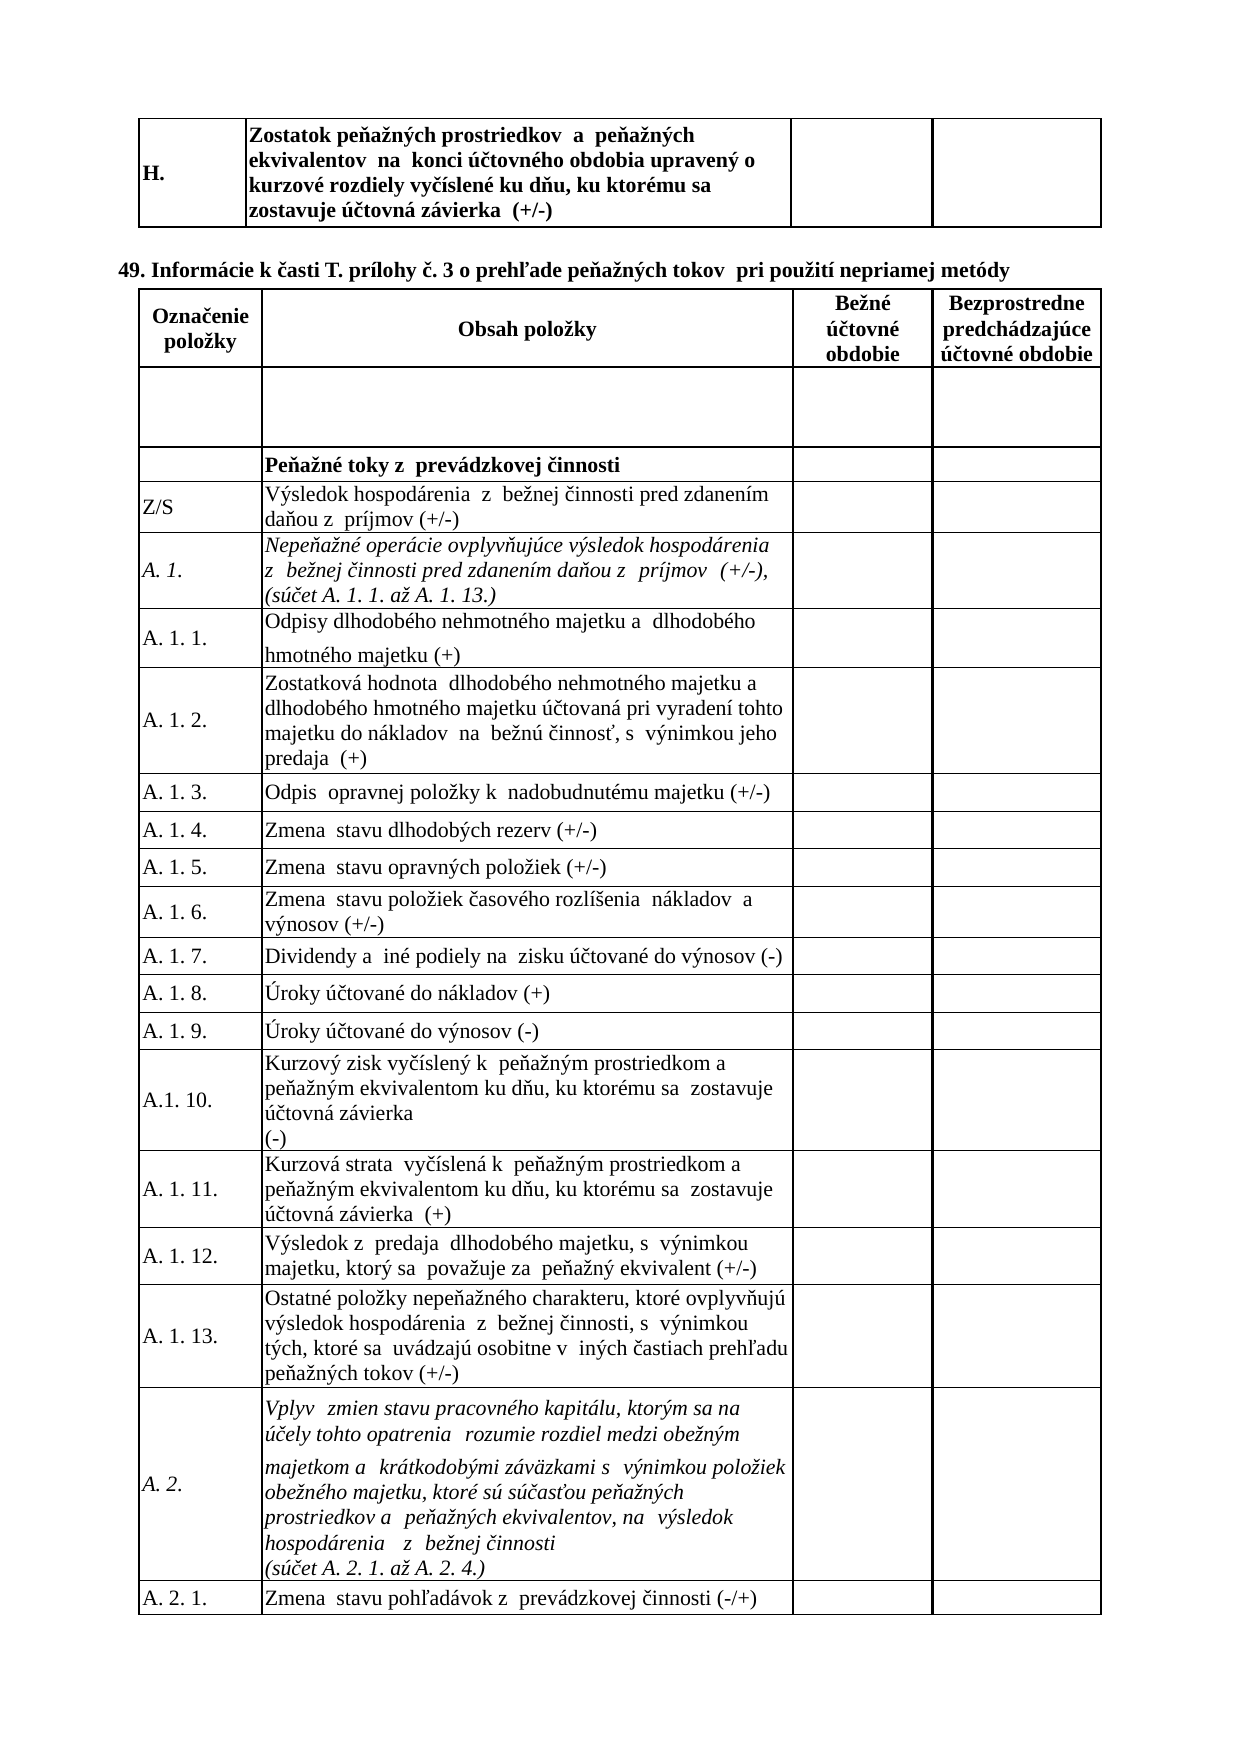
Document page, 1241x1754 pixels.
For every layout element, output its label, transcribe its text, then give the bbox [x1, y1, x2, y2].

table_cell [934, 1050, 1100, 1150]
table_cell [794, 887, 931, 936]
table_cell [792, 119, 931, 226]
table_header Bezprostredne predchádzajúce účtovné obdobie [934, 290, 1100, 366]
table_cell [934, 368, 1100, 446]
table_cell [934, 812, 1100, 848]
table_cell [794, 609, 931, 667]
table_cell [934, 482, 1100, 531]
table_cell Nepeňažné operácie ovplyvňujúce výsledok hospodárenia z bežnej činnosti pred zdanením daňou z príjmov (+/-), (súčet A. 1. 1. až A. 1. 13.) [263, 533, 792, 608]
table_header Obsah položky [263, 290, 792, 366]
table_cell A. 2. 1. [140, 1581, 261, 1614]
table_cell Zmena stavu dlhodobých rezerv (+/-) [263, 812, 792, 848]
table_cell Odpis opravnej položky k nadobudnutému majetku (+/-) [263, 774, 792, 811]
table_cell [934, 849, 1100, 886]
table_cell [794, 1388, 931, 1580]
table_cell [934, 774, 1100, 811]
table_cell [794, 1151, 931, 1227]
table_cell Úroky účtované do nákladov (+) [263, 975, 792, 1011]
table_cell Zostatková hodnota dlhodobého nehmotného majetku a dlhodobého hmotného majetku účtovaná pri vyradení tohto majetku do nákladov na bežnú činnosť, s výnimkou jeho predaja (+) [263, 668, 792, 773]
text 49. Informácie k časti T. prílohy č. 3 o prehľade peňažných tokov pri použití nepriamej metódy [118, 257, 1122, 282]
table_cell [794, 448, 931, 481]
table_cell [934, 533, 1100, 608]
table_cell [934, 1151, 1100, 1227]
table_cell [934, 1285, 1100, 1387]
table_cell A. 1. 9. [140, 1013, 261, 1049]
table_cell [934, 1228, 1100, 1283]
table_cell Dividendy a iné podiely na zisku účtované do výnosov (-) [263, 938, 792, 974]
table_cell Vplyv zmien stavu pracovného kapitálu, ktorým sa na účely tohto opatrenia rozumie rozdiel medzi obežným majetkom a krátkodobými záväzkami s výnimkou položiek obežného majetku, ktoré sú súčasťou peňažných prostriedkov a peňažných ekvivalentov, na výsledok hospodárenia z bežnej činnosti (súčet A. 2. 1. až A. 2. 4.) [263, 1388, 792, 1580]
table_cell [794, 1285, 931, 1387]
table_cell [263, 368, 792, 446]
table_cell Zmena stavu položiek časového rozlíšenia nákladov a výnosov (+/-) [263, 887, 792, 936]
table_cell [794, 533, 931, 608]
table_header Označenie položky [140, 290, 261, 366]
table_cell [934, 448, 1100, 481]
table_cell Výsledok z predaja dlhodobého majetku, s výnimkou majetku, ktorý sa považuje za peňažný ekvivalent (+/-) [263, 1228, 792, 1283]
table_cell A. 1. 6. [140, 887, 261, 936]
table_cell A. 1. 8. [140, 975, 261, 1011]
table_cell A. 1. 7. [140, 938, 261, 974]
table_cell [794, 774, 931, 811]
table_cell A. 1. 3. [140, 774, 261, 811]
table_cell [794, 1050, 931, 1150]
table_cell [794, 975, 931, 1011]
table_cell Odpisy dlhodobého nehmotného majetku a dlhodobého hmotného majetku (+) [263, 609, 792, 667]
table_cell A. 1. [140, 533, 261, 608]
table_cell [934, 609, 1100, 667]
table_cell Zmena stavu opravných položiek (+/-) [263, 849, 792, 886]
table_cell [794, 812, 931, 848]
table_cell [794, 1581, 931, 1614]
table_cell [794, 938, 931, 974]
table_cell [934, 1013, 1100, 1049]
table_cell A. 1. 4. [140, 812, 261, 848]
table_cell A. 1. 12. [140, 1228, 261, 1283]
table_cell [794, 1228, 931, 1283]
table_cell [934, 975, 1100, 1011]
table_cell [140, 368, 261, 446]
table_cell [794, 1013, 931, 1049]
table_cell Kurzový zisk vyčíslený k peňažným prostriedkom a peňažným ekvivalentom ku dňu, ku ktorému sa zostavuje účtovná závierka (-) [263, 1050, 792, 1150]
table_cell Ostatné položky nepeňažného charakteru, ktoré ovplyvňujú výsledok hospodárenia z bežnej činnosti, s výnimkou tých, ktoré sa uvádzajú osobitne v iných častiach prehľadu peňažných tokov (+/-) [263, 1285, 792, 1387]
table_cell Zostatok peňažných prostriedkov a peňažných ekvivalentov na konci účtovného obdobia upravený o kurzové rozdiely vyčíslené ku dňu, ku ktorému sa zostavuje účtovná závierka (+/-) [247, 119, 790, 226]
table_header Bežné účtovné obdobie [794, 290, 931, 366]
table_cell Zmena stavu pohľadávok z prevádzkovej činnosti (-/+) [263, 1581, 792, 1614]
table_cell A. 2. [140, 1388, 261, 1580]
table_cell [934, 119, 1100, 226]
table_cell [934, 887, 1100, 936]
table_cell A. 1. 5. [140, 849, 261, 886]
table_cell [794, 368, 931, 446]
table_cell A. 1. 11. [140, 1151, 261, 1227]
table_cell [934, 1388, 1100, 1580]
table_cell [140, 448, 261, 481]
table_cell Kurzová strata vyčíslená k peňažným prostriedkom a peňažným ekvivalentom ku dňu, ku ktorému sa zostavuje účtovná závierka (+) [263, 1151, 792, 1227]
table_cell [934, 1581, 1100, 1614]
table_cell Úroky účtované do výnosov (-) [263, 1013, 792, 1049]
table_cell Výsledok hospodárenia z bežnej činnosti pred zdanením daňou z príjmov (+/-) [263, 482, 792, 531]
table_cell Z/S [140, 482, 261, 531]
table_cell [794, 482, 931, 531]
table_cell [934, 668, 1100, 773]
table_cell A. 1. 1. [140, 609, 261, 667]
table_cell A. 1. 2. [140, 668, 261, 773]
table_cell [794, 668, 931, 773]
table_cell A.1. 10. [140, 1050, 261, 1150]
table_cell H. [140, 119, 245, 226]
table_cell [794, 849, 931, 886]
table_cell [934, 938, 1100, 974]
table_cell A. 1. 13. [140, 1285, 261, 1387]
table_cell Peňažné toky z prevádzkovej činnosti [263, 448, 792, 481]
